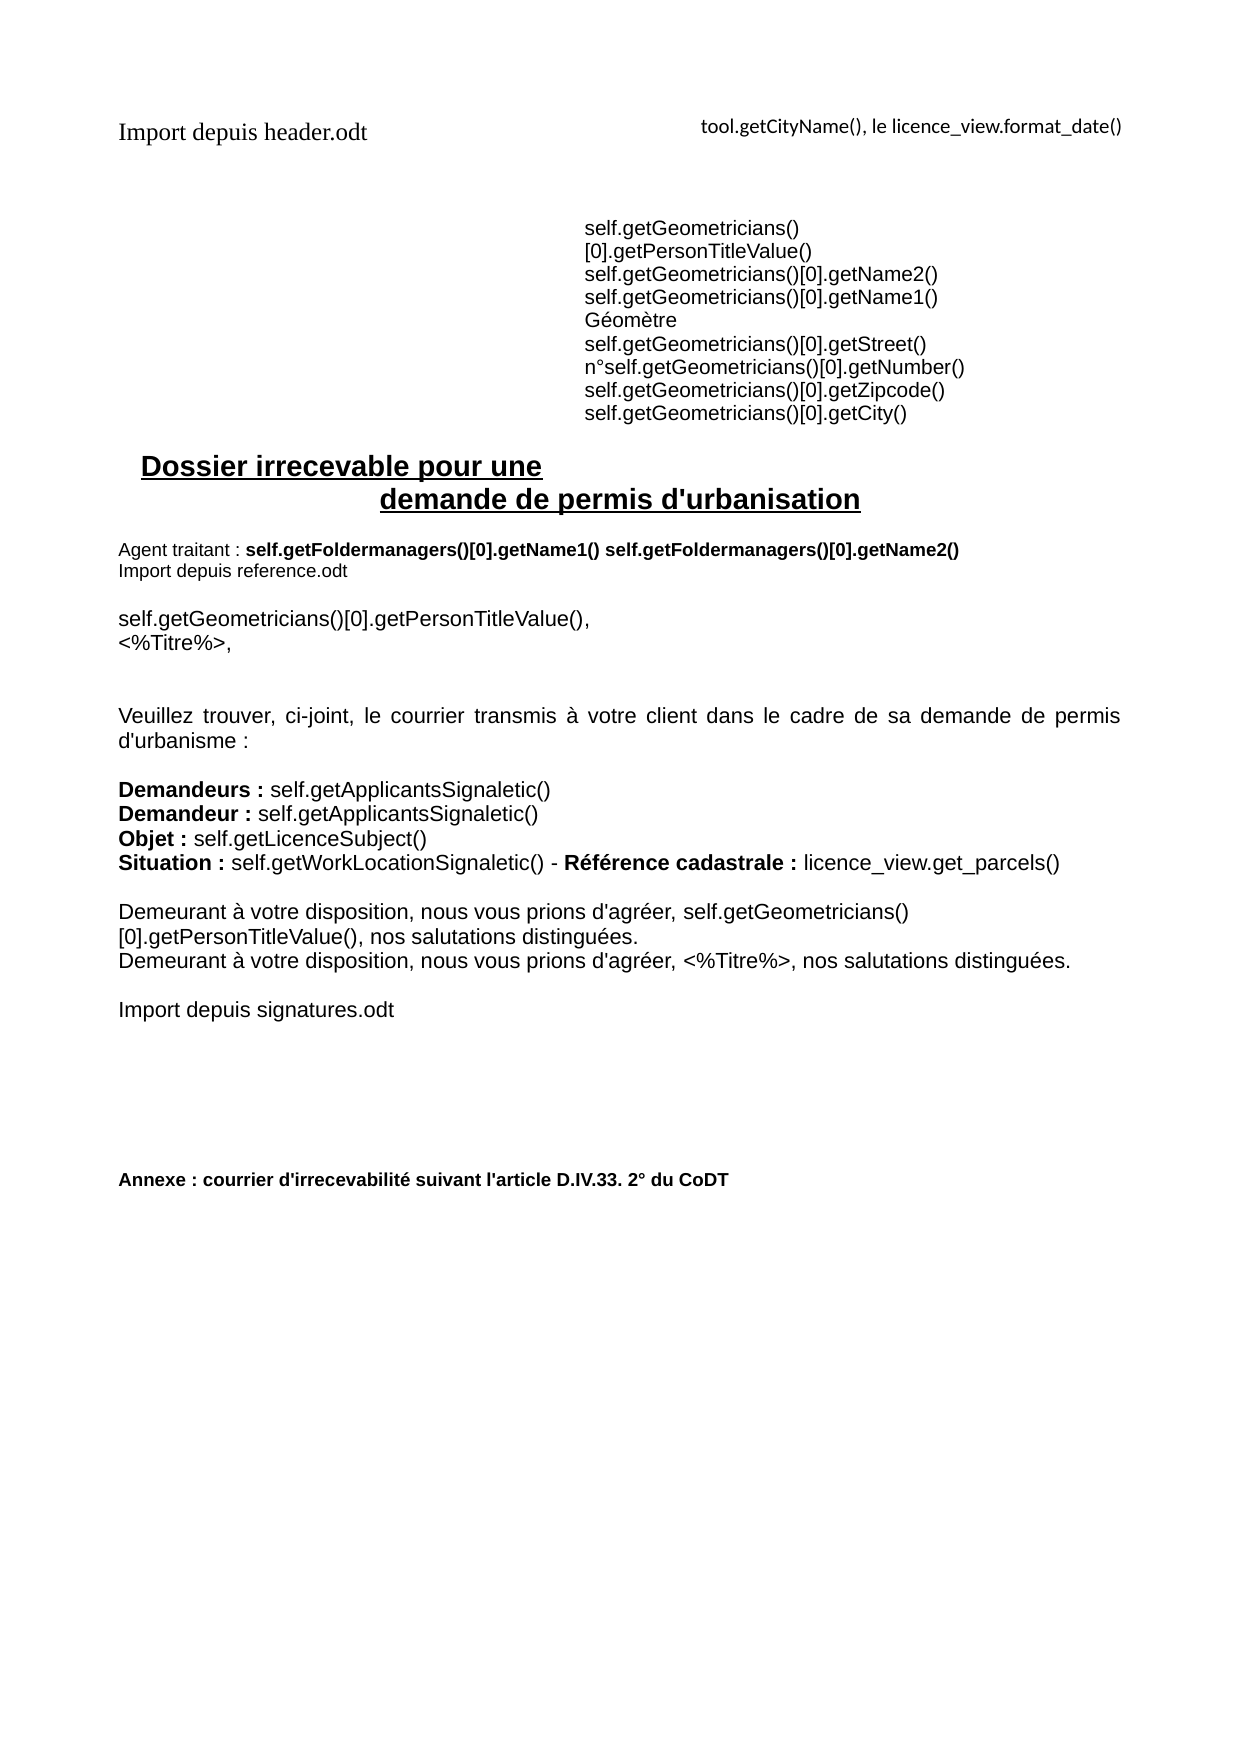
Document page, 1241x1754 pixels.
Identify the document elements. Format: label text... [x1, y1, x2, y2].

text Import depuis signatures.odt [118, 998, 1122, 1022]
text Import depuis header.odt [118, 118, 539, 146]
text Agent traitant : self.getFoldermanagers()[0].getName1() self.getFoldermanagers()[0].getName2() [118, 540, 1122, 561]
text <%Titre%>, [118, 631, 1122, 655]
text [118, 146, 539, 427]
text tool.getCityName(), le licence_view.format_date() [539, 118, 1122, 139]
text self.getGeometricians()[0].getPersonTitleValue(), [118, 606, 1122, 631]
text Import depuis reference.odt [118, 561, 1122, 582]
title Dossier irrecevable pour une demande de permis d'urbanisation [118, 450, 1122, 515]
text Objet : self.getLicenceSubject() [118, 826, 1122, 851]
text Annexe : courrier d'irrecevabilité suivant l'article D.IV.33. 2° du CoDT [118, 1169, 1122, 1190]
text Demeurant à votre disposition, nous vous prions d'agréer, self.getGeometricians()[0].getPersonTitleValue(), nos salutations distinguées. [118, 900, 1122, 949]
text Veuillez trouver, ci-joint, le courrier transmis à votre client dans le cadre de sa demande de permis d'urbanisme : [118, 704, 1122, 753]
text Demeurant à votre disposition, nous vous prions d'agréer, <%Titre%>, nos salutations distinguées. [118, 949, 1122, 973]
text Situation : self.getWorkLocationSignaletic() - Référence cadastrale : licence_view.get_parcels() [118, 851, 1122, 875]
text Demandeurs : self.getApplicantsSignaletic() [118, 777, 1122, 802]
table_header self.getGeometricians()[0].getPersonTitleValue() self.getGeometricians()[0].getName2() self.getGeometricians()[0].getName1() Géomètre self.getGeometricians()[0].getStreet() n°self.getGeometricians()[0].getNumber() self.getGeometricians()[0].getZipcode() self.getGeometricians()[0].getCity() [577, 216, 1028, 425]
text Demandeur : self.getApplicantsSignaletic() [118, 802, 1122, 826]
